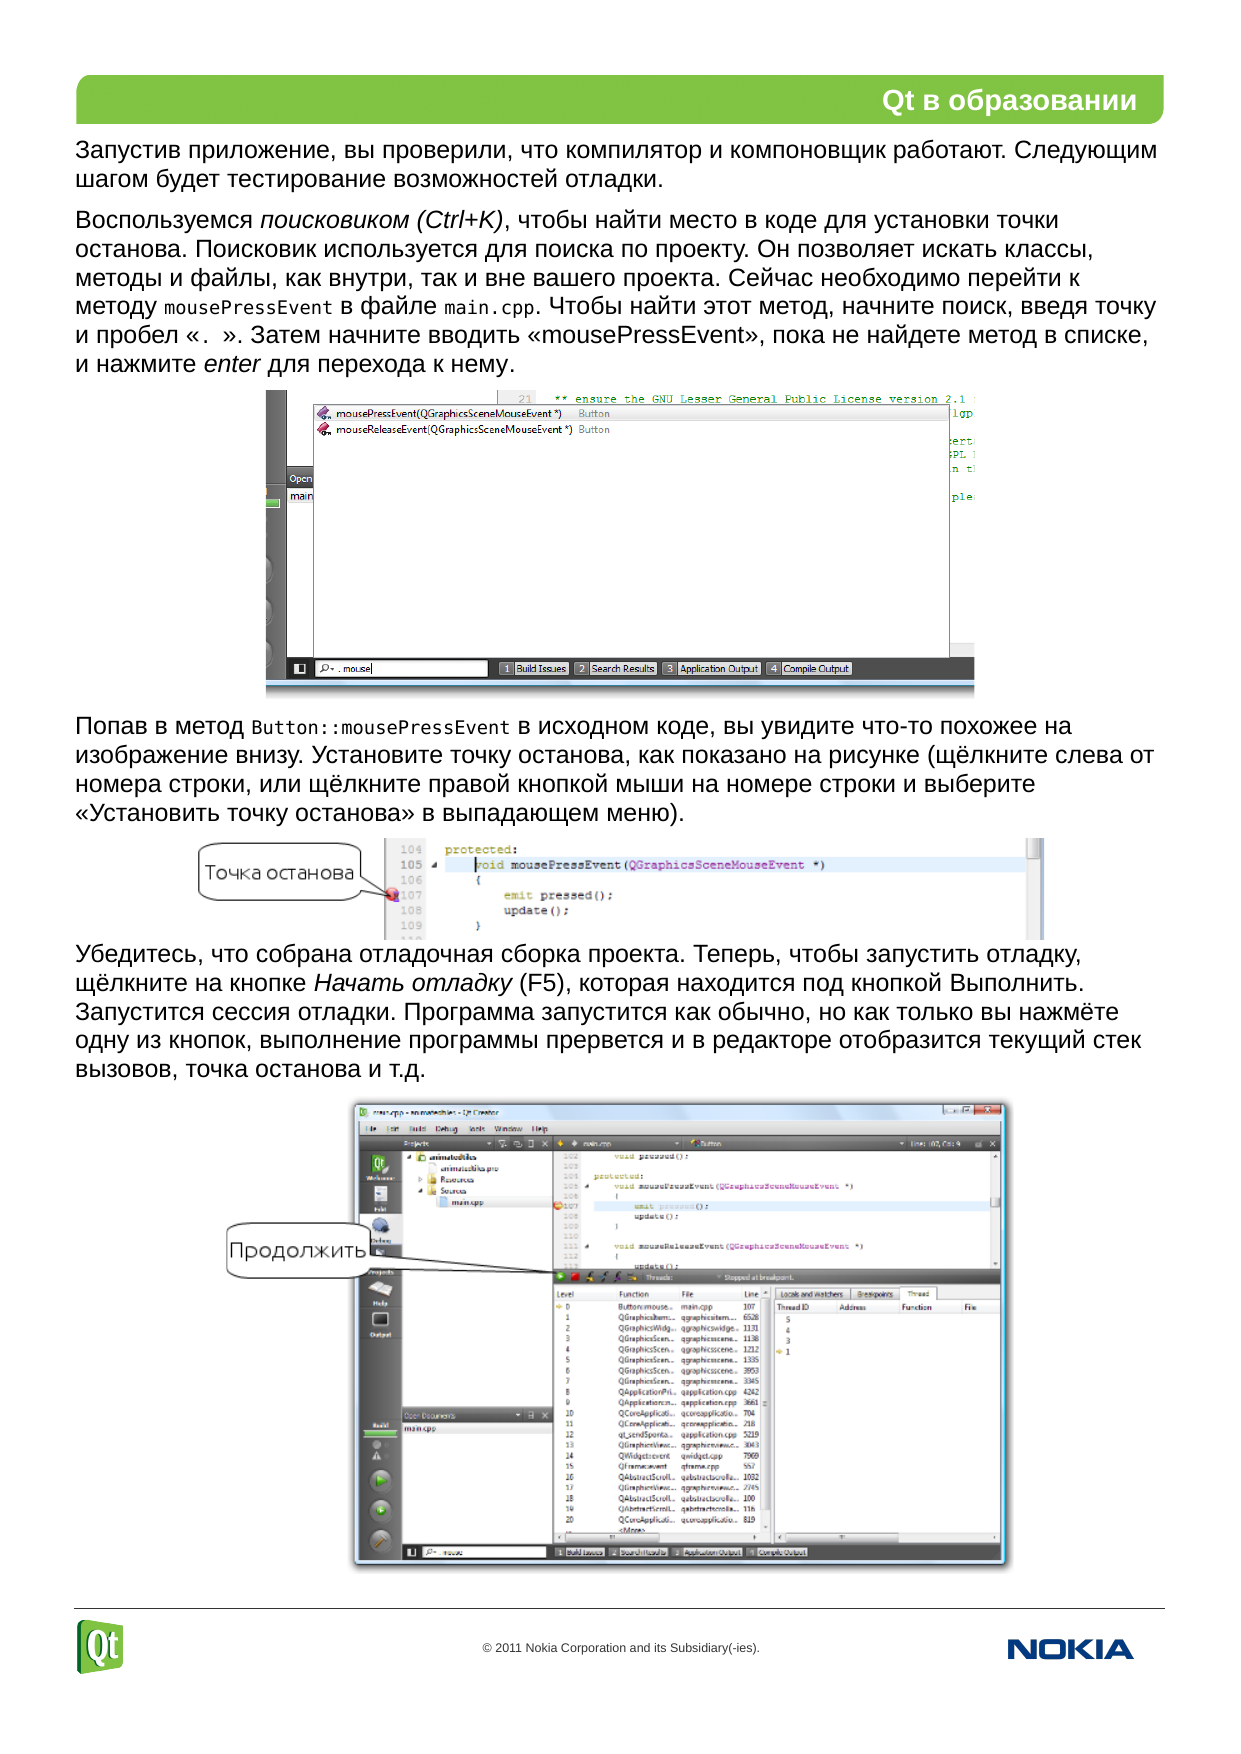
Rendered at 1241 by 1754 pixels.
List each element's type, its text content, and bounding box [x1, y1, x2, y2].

picture [76, 75, 1164, 124]
text Запустив приложение, вы проверили, что компилятор и компоновщик работают. Следующим шагом будет тестирование возможностей отладки. [75, 135, 1165, 192]
picture [196, 838, 1045, 940]
picture [73, 1615, 127, 1679]
text Попав в метод Button::mousePressEvent в исходном коде, вы увидите что-то похожее на изображение внизу. Установите точку останова, как показано на рисунке (щёлкните слева от номера строки, или щёлкните правой кнопкой мыши на номере строки и выберите «Установить точку останова» в выпадающем меню). [75, 711, 1165, 826]
picture [226, 1095, 1014, 1574]
picture [978, 1610, 1164, 1688]
picture [265, 390, 975, 699]
text Воспользуемся поисковиком (Ctrl+K), чтобы найти место в коде для установки точки останова. Поисковик используется для поиска по проекту. Он позволяет искать классы, методы и файлы, как внутри, так и вне вашего проекта. Сейчас необходимо перейти к методу mousePressEvent в файле main.cpp. Чтобы найти этот метод, начните поиск, введя точку и пробел «. ». Затем начните вводить «mousePressEvent», пока не найдете метод в списке, и нажмите enter для перехода к нему. [75, 205, 1165, 377]
text Убедитесь, что собрана отладочная сборка проекта. Теперь, чтобы запустить отладку, щёлкните на кнопке Начать отладку (F5), которая находится под кнопкой Выполнить. Запустится сессия отладки. Программа запустится как обычно, но как только вы нажмёте одну из кнопок, выполнение программы прервется и в редакторе отобразится текущий стек вызовов, точка останова и т.д. [75, 839, 1165, 1083]
